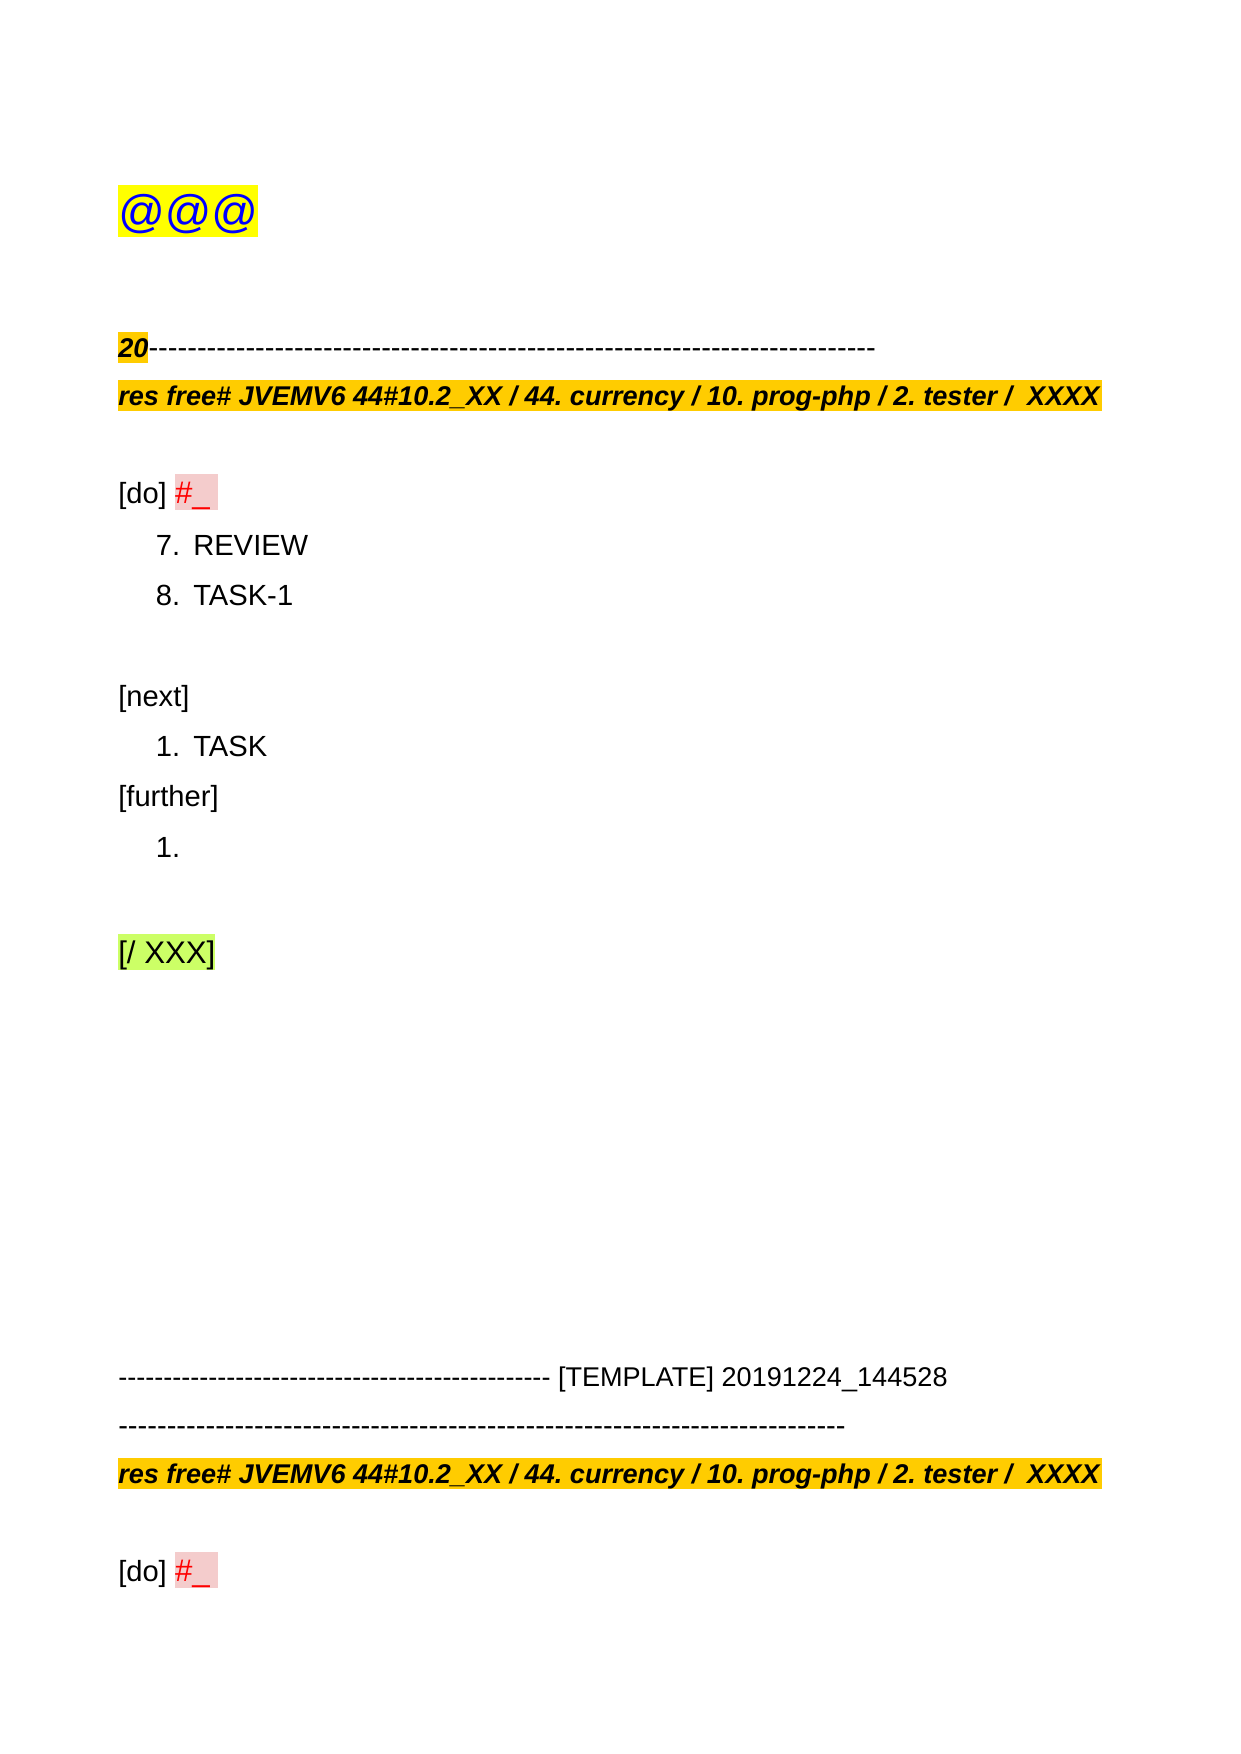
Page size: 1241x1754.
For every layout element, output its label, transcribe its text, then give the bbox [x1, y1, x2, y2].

text res free# JVEMV6 44#10.2_XX / 44. currency / 10. prog-php / 2. tester / XXXX [118, 1458, 1122, 1489]
text [do] #_ [118, 1552, 1122, 1588]
text @@@ [118, 184, 1122, 237]
text 20--------------------------------------------------------------------------- [118, 330, 1122, 363]
list TASK [156, 729, 1122, 763]
text [further] [118, 779, 1122, 813]
text res free# JVEMV6 44#10.2_XX / 44. currency / 10. prog-php / 2. tester / XXXX [118, 380, 1122, 411]
text [do] #_ [118, 474, 1122, 510]
text [/ XXX] [118, 880, 1122, 970]
text --------------------------------------------------------------------------- [118, 1408, 1122, 1441]
text [next] [118, 679, 1122, 712]
list REVIEW [156, 528, 1122, 561]
list TASK-1 [156, 578, 1122, 612]
text ------------------------------------------------ [TEMPLATE] 20191224_144528 [118, 1361, 1122, 1392]
